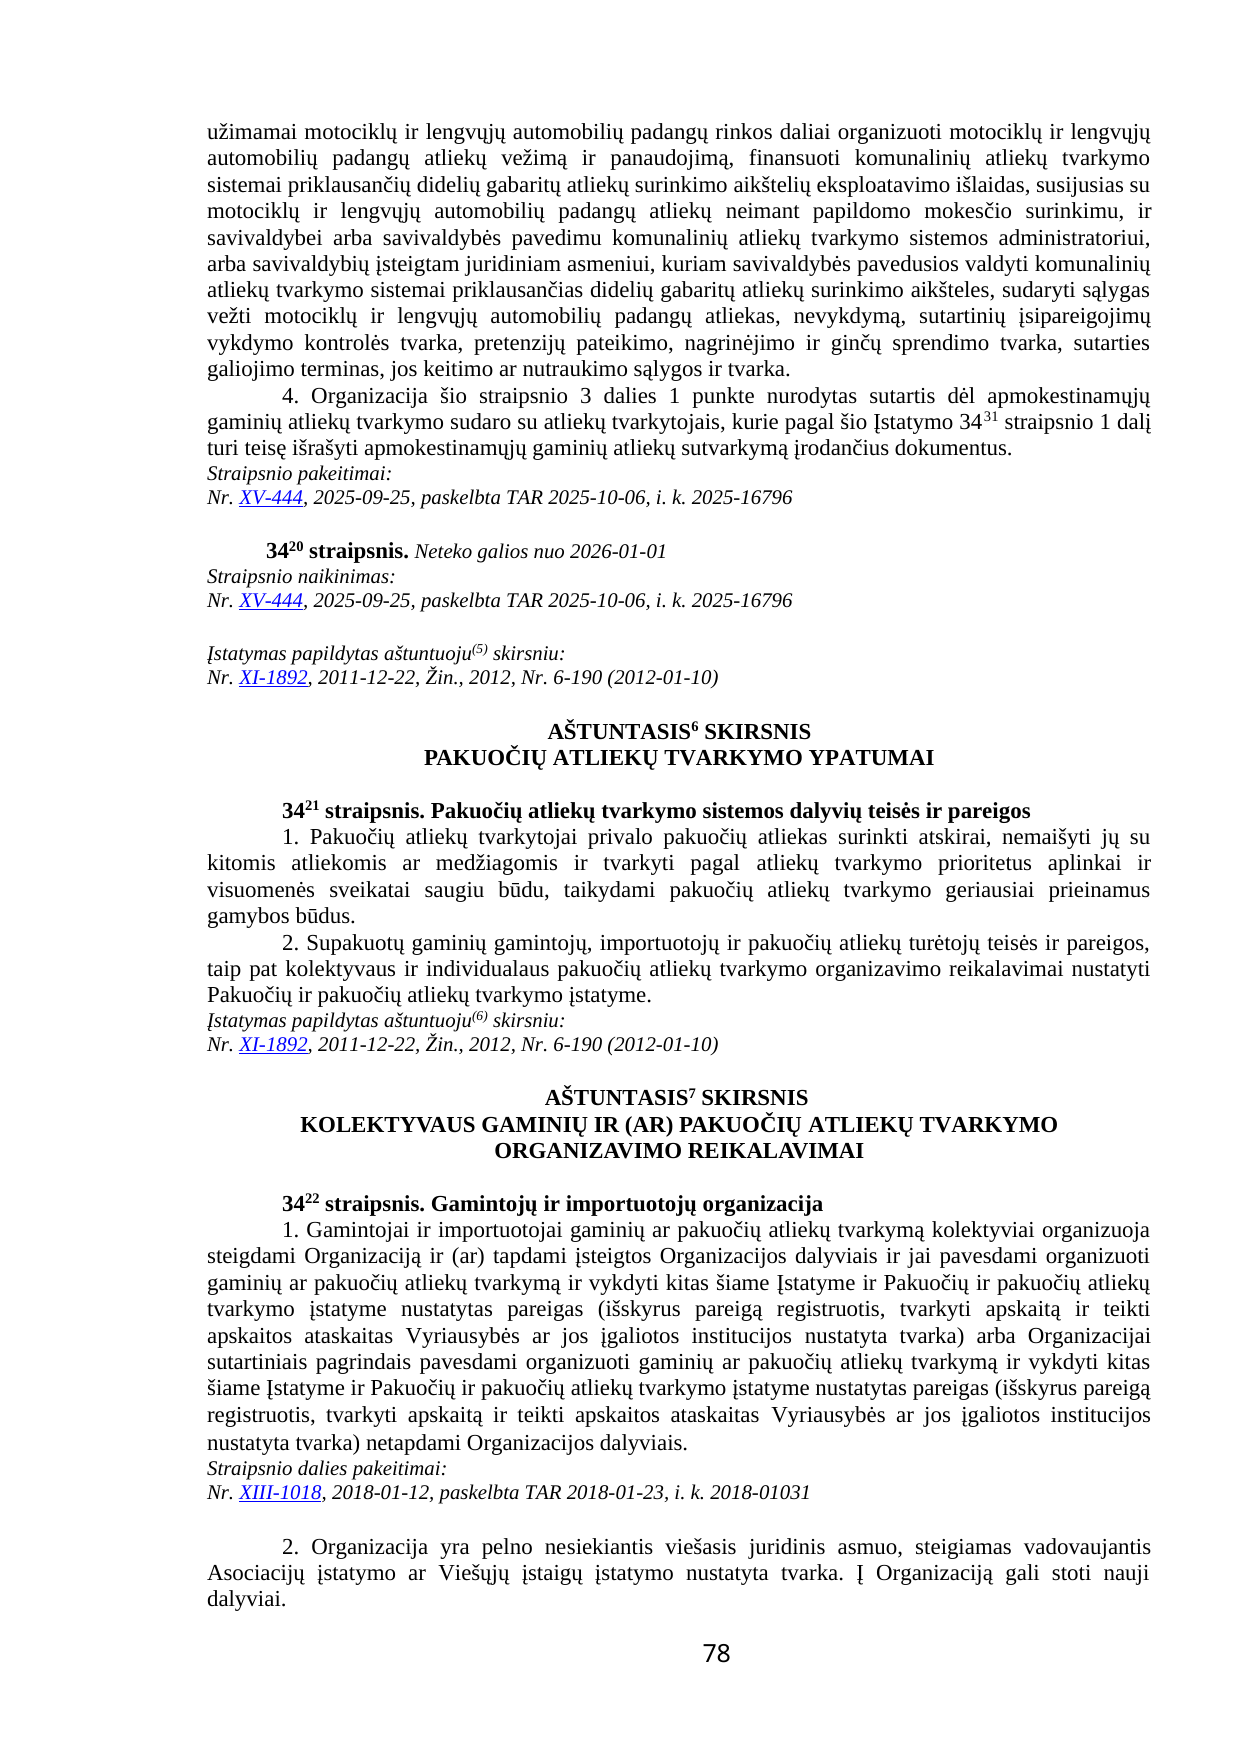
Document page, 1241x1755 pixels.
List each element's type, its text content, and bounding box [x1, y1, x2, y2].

text užimamai motociklų ir lengvųjų automobilių padangų rinkos daliai organizuoti motociklų ir lengvųjų automobilių padangų atliekų vežimą ir panaudojimą, finansuoti komunalinių atliekų tvarkymo sistemai priklausančių didelių gabaritų atliekų surinkimo aikštelių eksploatavimo išlaidas, susijusias su motociklų ir lengvųjų automobilių padangų atliekų neimant papildomo mokesčio surinkimu, ir savivaldybei arba savivaldybės pavedimu komunalinių atliekų tvarkymo sistemos administratoriui, arba savivaldybių įsteigtam juridiniam asmeniui, kuriam savivaldybės pavedusios valdyti komunalinių atliekų tvarkymo sistemai priklausančias didelių gabaritų atliekų surinkimo aikšteles, sudaryti sąlygas vežti motociklų ir lengvųjų automobilių padangų atliekas, nevykdymą, sutartinių įsipareigojimų vykdymo kontrolės tvarka, pretenzijų pateikimo, nagrinėjimo ir ginčų sprendimo tvarka, sutarties galiojimo terminas, jos keitimo ar nutraukimo sąlygos ir tvarka. [207, 118, 1152, 382]
text Nr. XV-444, 2025-09-25, paskelbta TAR 2025-10-06, i. k. 2025-16796 [207, 588, 1152, 612]
text Straipsnio pakeitimai: [207, 461, 1152, 485]
text 2. Supakuotų gaminių gamintojų, importuotojų ir pakuočių atliekų turėtojų teisės ir pareigos, taip pat kolektyvaus ir individualaus pakuočių atliekų tvarkymo organizavimo reikalavimai nustatyti Pakuočių ir pakuočių atliekų tvarkymo įstatyme. [207, 928, 1152, 1008]
text Nr. XV-444, 2025-09-25, paskelbta TAR 2025-10-06, i. k. 2025-16796 [207, 485, 1152, 509]
text Įstatymas papildytas aštuntuoju(5) skirsniu: [207, 641, 1152, 665]
text 2. Organizacija yra pelno nesiekiantis viešasis juridinis asmuo, steigiamas vadovaujantis Asociacijų įstatymo ar Viešųjų įstaigų įstatymo nustatyta tvarka. Į Organizaciją gali stoti nauji dalyviai. [207, 1533, 1152, 1612]
text 4. Organizacija šio straipsnio 3 dalies 1 punkte nurodytas sutartis dėl apmokestinamųjų gaminių atliekų tvarkymo sudaro su atliekų tvarkytojais, kurie pagal šio Įstatymo 3431 straipsnio 1 dalį turi teisę išrašyti apmokestinamųjų gaminių atliekų sutvarkymą įrodančius dokumentus. [207, 382, 1152, 461]
text 3420 straipsnis. Neteko galios nuo 2026-01-01 [207, 538, 1152, 564]
text Nr. XI-1892, 2011-12-22, Žin., 2012, Nr. 6-190 (2012-01-10) [207, 665, 1152, 689]
text Įstatymas papildytas aštuntuoju(6) skirsniu: [207, 1008, 1152, 1032]
text 1. Pakuočių atliekų tvarkytojai privalo pakuočių atliekas surinkti atskirai, nemaišyti jų su kitomis atliekomis ar medžiagomis ir tvarkyti pagal atliekų tvarkymo prioritetus aplinkai ir visuomenės sveikatai saugiu būdu, taikydami pakuočių atliekų tvarkymo geriausiai prieinamus gamybos būdus. [207, 823, 1152, 928]
text AŠTUNTASIS6 SKIRSNIS [207, 718, 1152, 744]
text Straipsnio naikinimas: [207, 564, 1152, 588]
text Nr. XIII-1018, 2018-01-12, paskelbta TAR 2018-01-23, i. k. 2018-01031 [207, 1480, 1152, 1504]
text 3421 straipsnis. Pakuočių atliekų tvarkymo sistemos dalyvių teisės ir pareigos [207, 797, 1152, 823]
text Pakuočių ATLIEKŲ TVARKYMO YPATUMAI [207, 744, 1152, 770]
text KOLEKTYVAUS gaminių ir (ar) Pakuočių ATLIEKŲ TVARKYMO organizavimO REIKALAVIMAI [207, 1111, 1152, 1163]
text Straipsnio dalies pakeitimai: [207, 1456, 1152, 1480]
text AŠTUNTASIS7 SKIRSNIS [207, 1084, 1152, 1111]
text 3422 straipsnis. Gamintojų ir importuotojų organizacija [207, 1190, 1152, 1216]
text 1. Gamintojai ir importuotojai gaminių ar pakuočių atliekų tvarkymą kolektyviai organizuoja steigdami Organizaciją ir (ar) tapdami įsteigtos Organizacijos dalyviais ir jai pavesdami organizuoti gaminių ar pakuočių atliekų tvarkymą ir vykdyti kitas šiame Įstatyme ir Pakuočių ir pakuočių atliekų tvarkymo įstatyme nustatytas pareigas (išskyrus pareigą registruotis, tvarkyti apskaitą ir teikti apskaitos ataskaitas Vyriausybės ar jos įgaliotos institucijos nustatyta tvarka) arba Organizacijai sutartiniais pagrindais pavesdami organizuoti gaminių ar pakuočių atliekų tvarkymą ir vykdyti kitas šiame Įstatyme ir Pakuočių ir pakuočių atliekų tvarkymo įstatyme nustatytas pareigas (išskyrus pareigą registruotis, tvarkyti apskaitą ir teikti apskaitos ataskaitas Vyriausybės ar jos įgaliotos institucijos nustatyta tvarka) netapdami Organizacijos dalyviais. [207, 1216, 1152, 1456]
text Nr. XI-1892, 2011-12-22, Žin., 2012, Nr. 6-190 (2012-01-10) [207, 1032, 1152, 1056]
